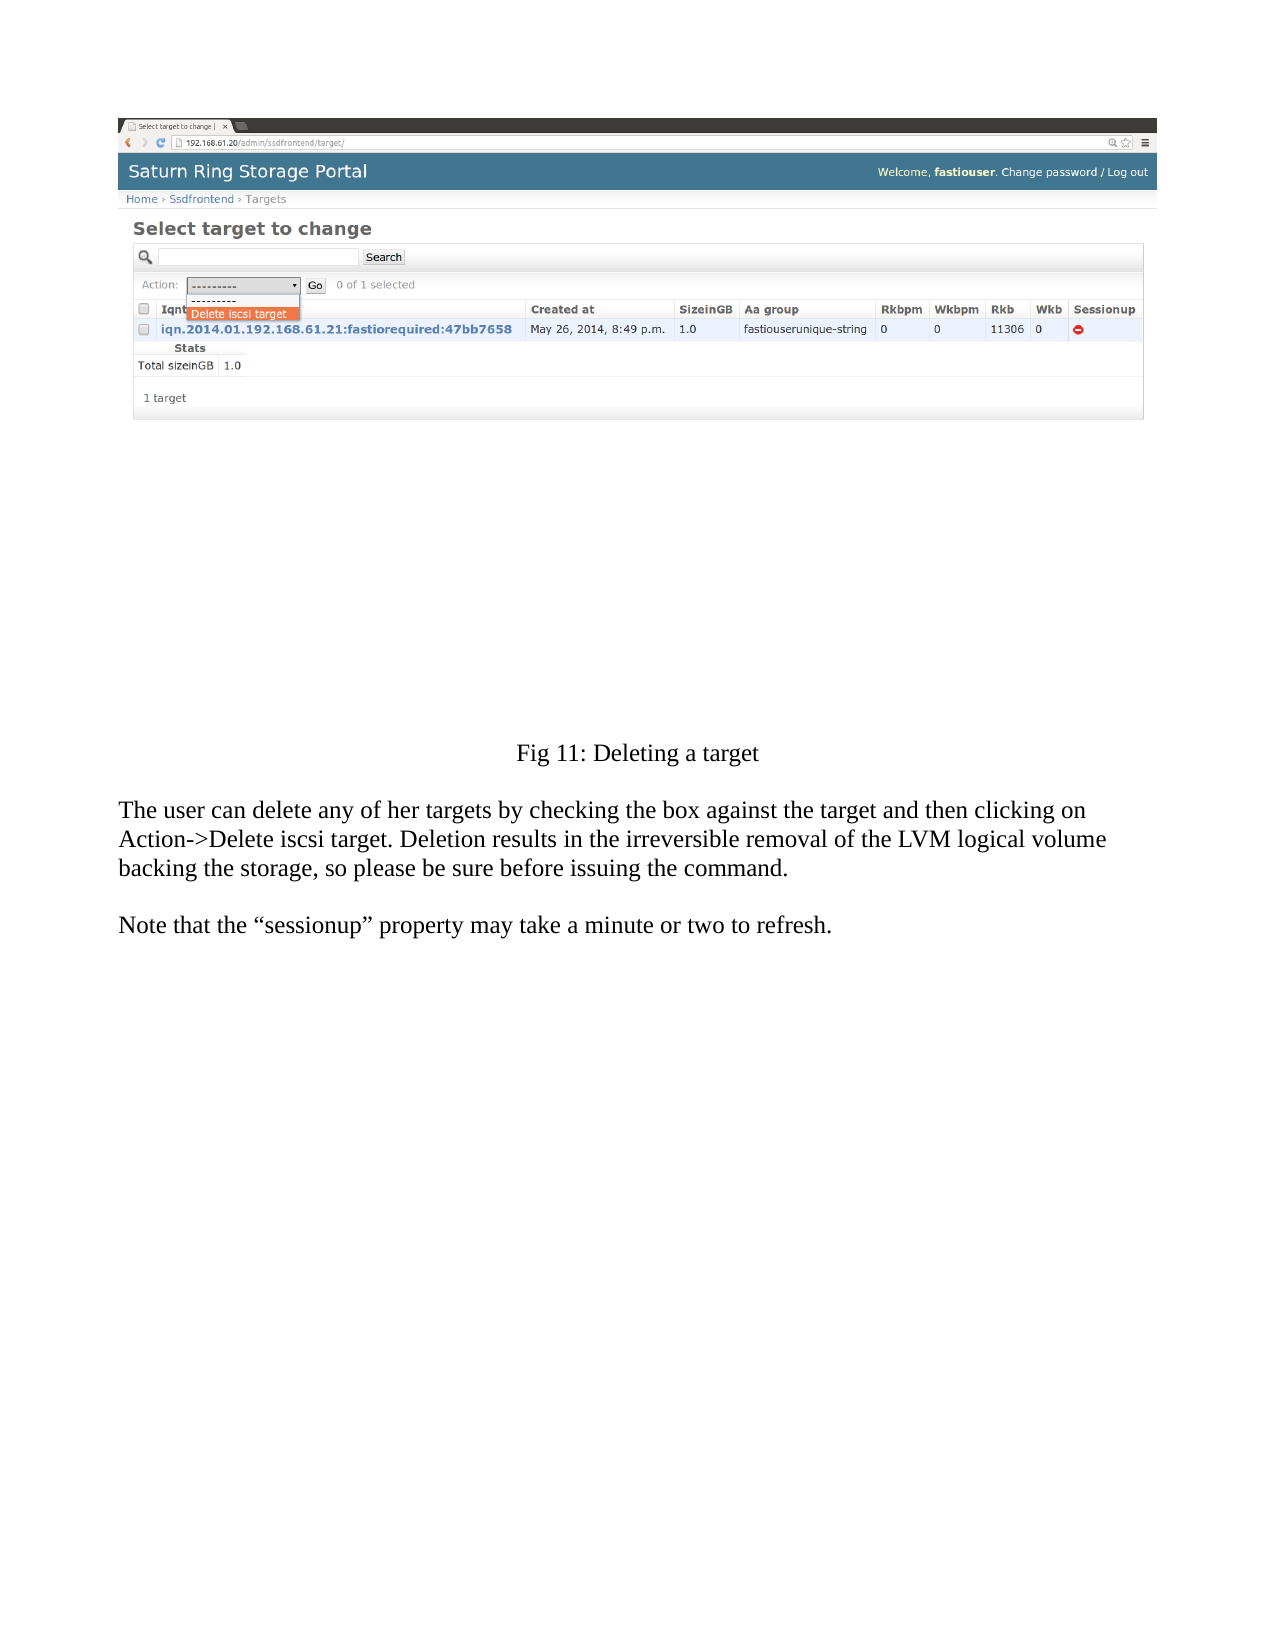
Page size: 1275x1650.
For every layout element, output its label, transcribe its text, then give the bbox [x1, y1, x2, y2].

picture [118, 118, 1157, 710]
text The user can delete any of her targets by checking the box against the target and then clicking on Action->Delete iscsi target. Deletion results in the irreversible removal of the LVM logical volume backing the storage, so please be sure before issuing the command. [118, 796, 1157, 882]
text Note that the “sessionup” property may take a minute or two to refresh. [118, 911, 1157, 939]
text Fig 11: Deleting a target [118, 738, 1157, 767]
